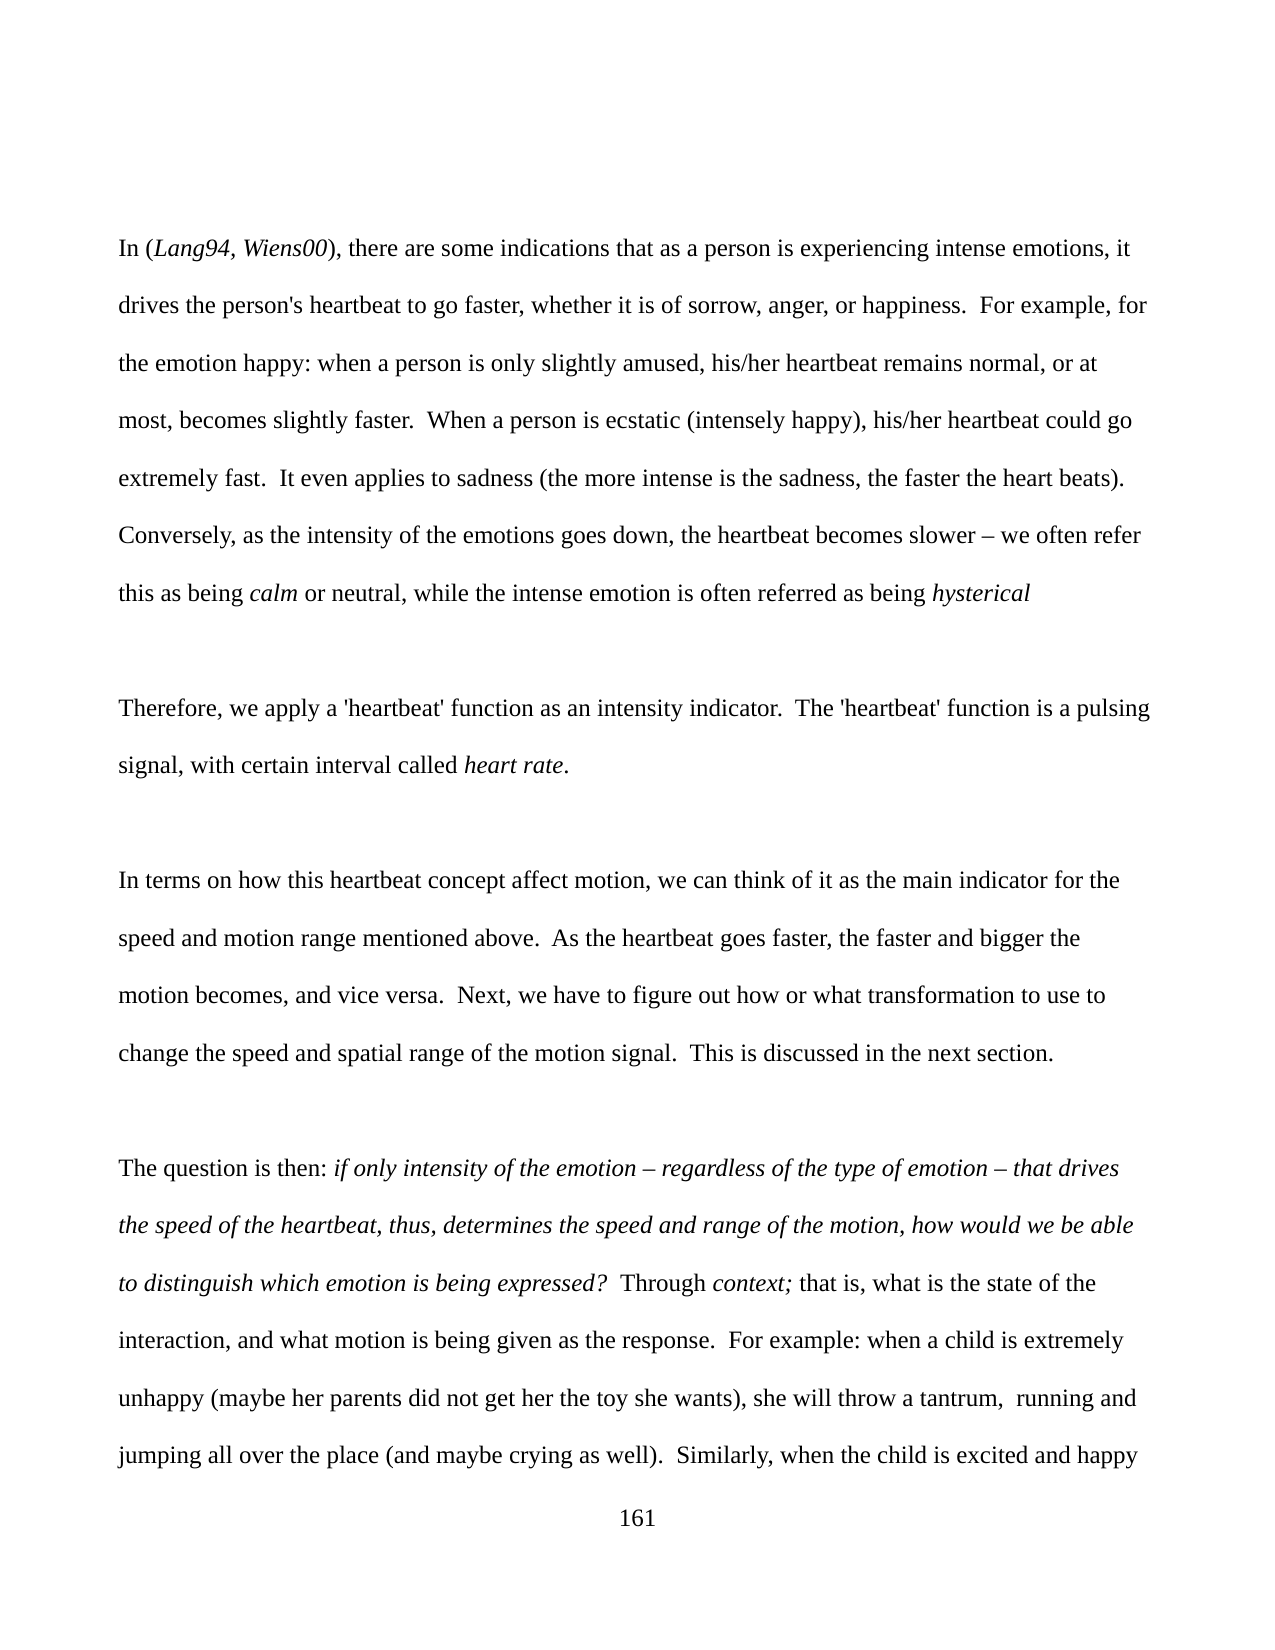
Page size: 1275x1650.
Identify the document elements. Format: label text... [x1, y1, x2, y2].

text In (Lang94, Wiens00), there are some indications that as a person is experiencing intense emotions, it drives the person's heartbeat to go faster, whether it is of sorrow, anger, or happiness. For example, for the emotion happy: when a person is only slightly amused, his/her heartbeat remains normal, or at most, becomes slightly faster. When a person is ecstatic (intensely happy), his/her heartbeat could go extremely fast. It even applies to sadness (the more intense is the sadness, the faster the heart beats). Conversely, as the intensity of the emotions goes down, the heartbeat becomes slower – we often refer this as being calm or neutral, while the intense emotion is often referred as being hysterical [118, 233, 1157, 607]
text The question is then: if only intensity of the emotion – regardless of the type of emotion – that drives the speed of the heartbeat, thus, determines the speed and range of the motion, how would we be able to distinguish which emotion is being expressed? Through context; that is, what is the state of the interaction, and what motion is being given as the response. For example: when a child is extremely unhappy (maybe her parents did not get her the toy she wants), she will throw a tantrum, running and jumping all over the place (and maybe crying as well). Similarly, when the child is excited and happy [118, 1153, 1157, 1469]
text In terms on how this heartbeat concept affect motion, we can think of it as the main indicator for the speed and motion range mentioned above. As the heartbeat goes faster, the faster and bigger the motion becomes, and vice versa. Next, we have to figure out how or what transformation to use to change the speed and spatial range of the motion signal. This is discussed in the next section. [118, 866, 1157, 1067]
text Therefore, we apply a 'heartbeat' function as an intensity indicator. The 'heartbeat' function is a pulsing signal, with certain interval called heart rate. [118, 693, 1157, 779]
